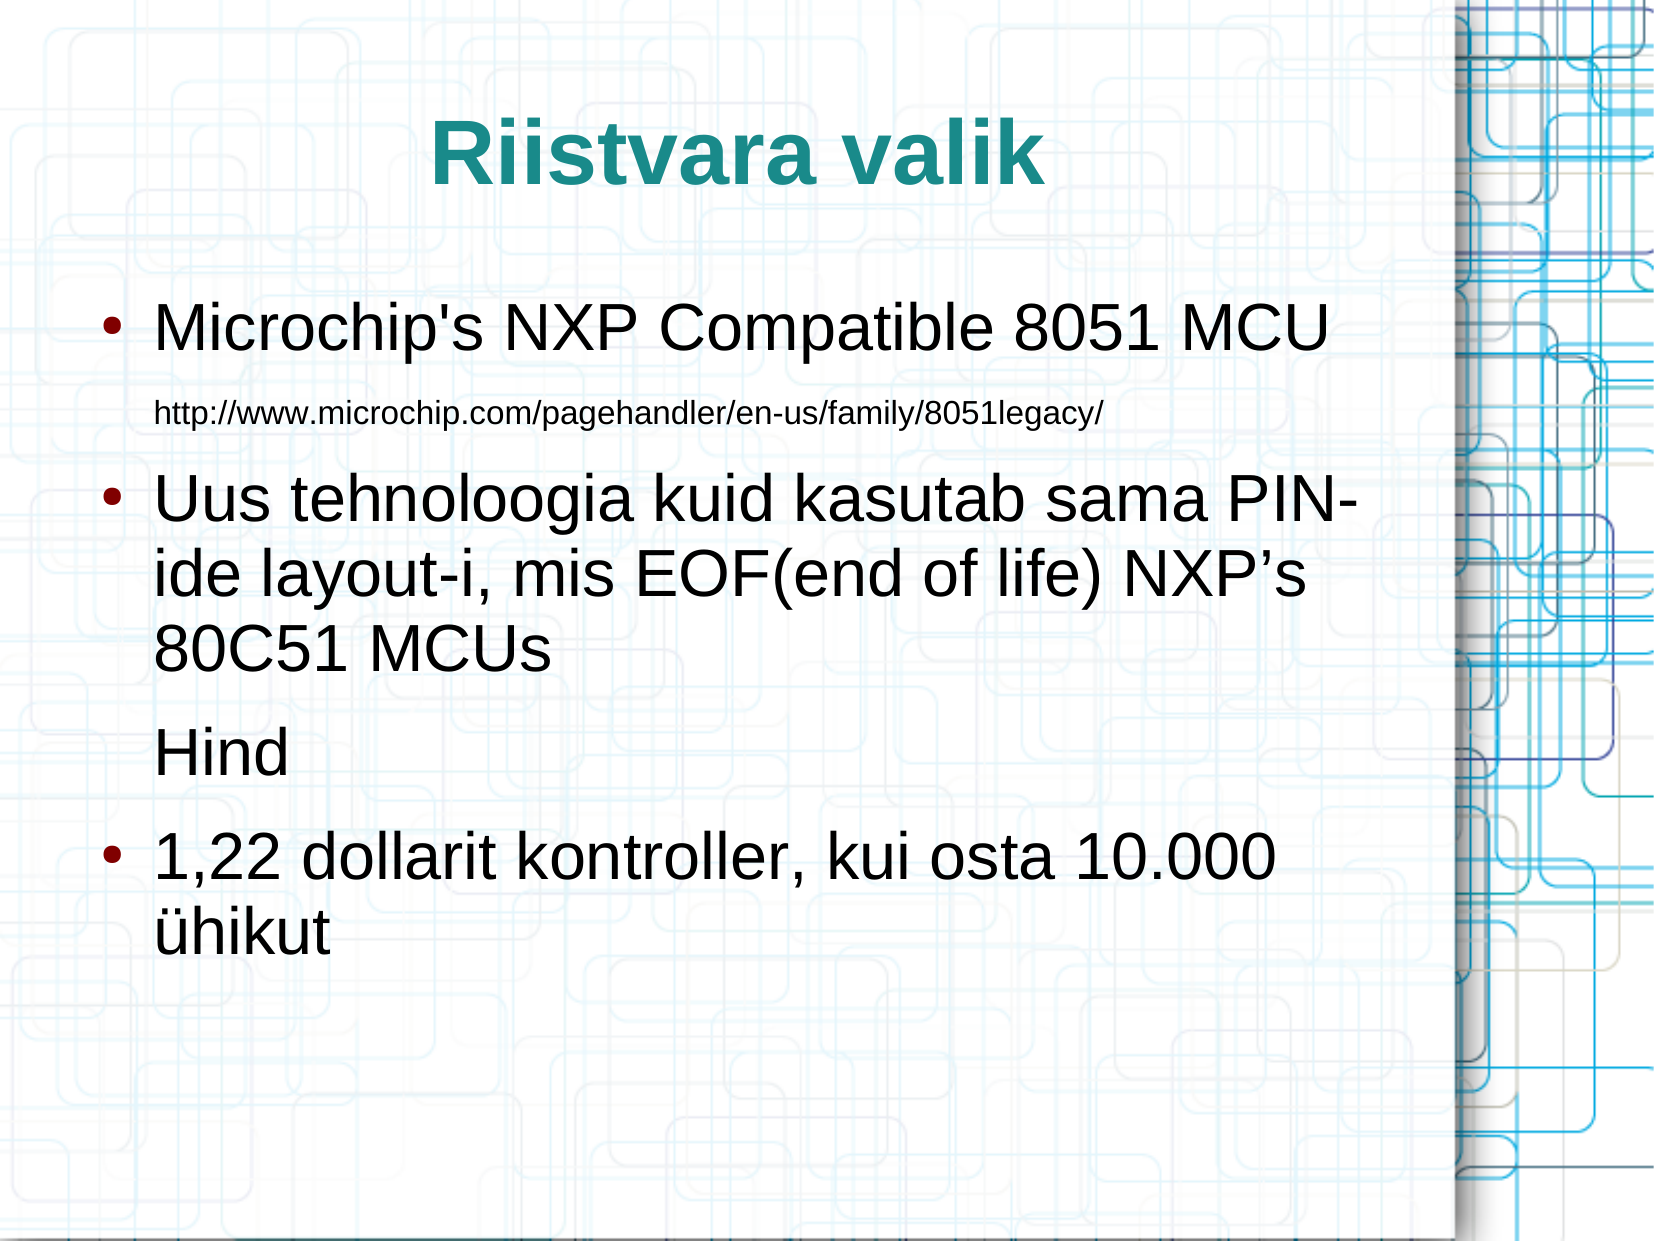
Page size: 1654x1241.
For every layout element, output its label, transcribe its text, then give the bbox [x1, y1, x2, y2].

picture [0, 0, 1654, 1241]
title Riistvara valik [59, 49, 1418, 257]
list Microchip's NXP Compatible 8051 MCU http://www.microchip.com/pagehandler/en-us/family/8051legacy/ Uus tehnoloogia kuid kasutab sama PIN-ide layout-i, mis EOF(end of life) NXP’s 80C51 MCUs Hind 1,22 dollarit kontroller, kui osta 10.000 ühikut [82, 290, 1418, 1109]
